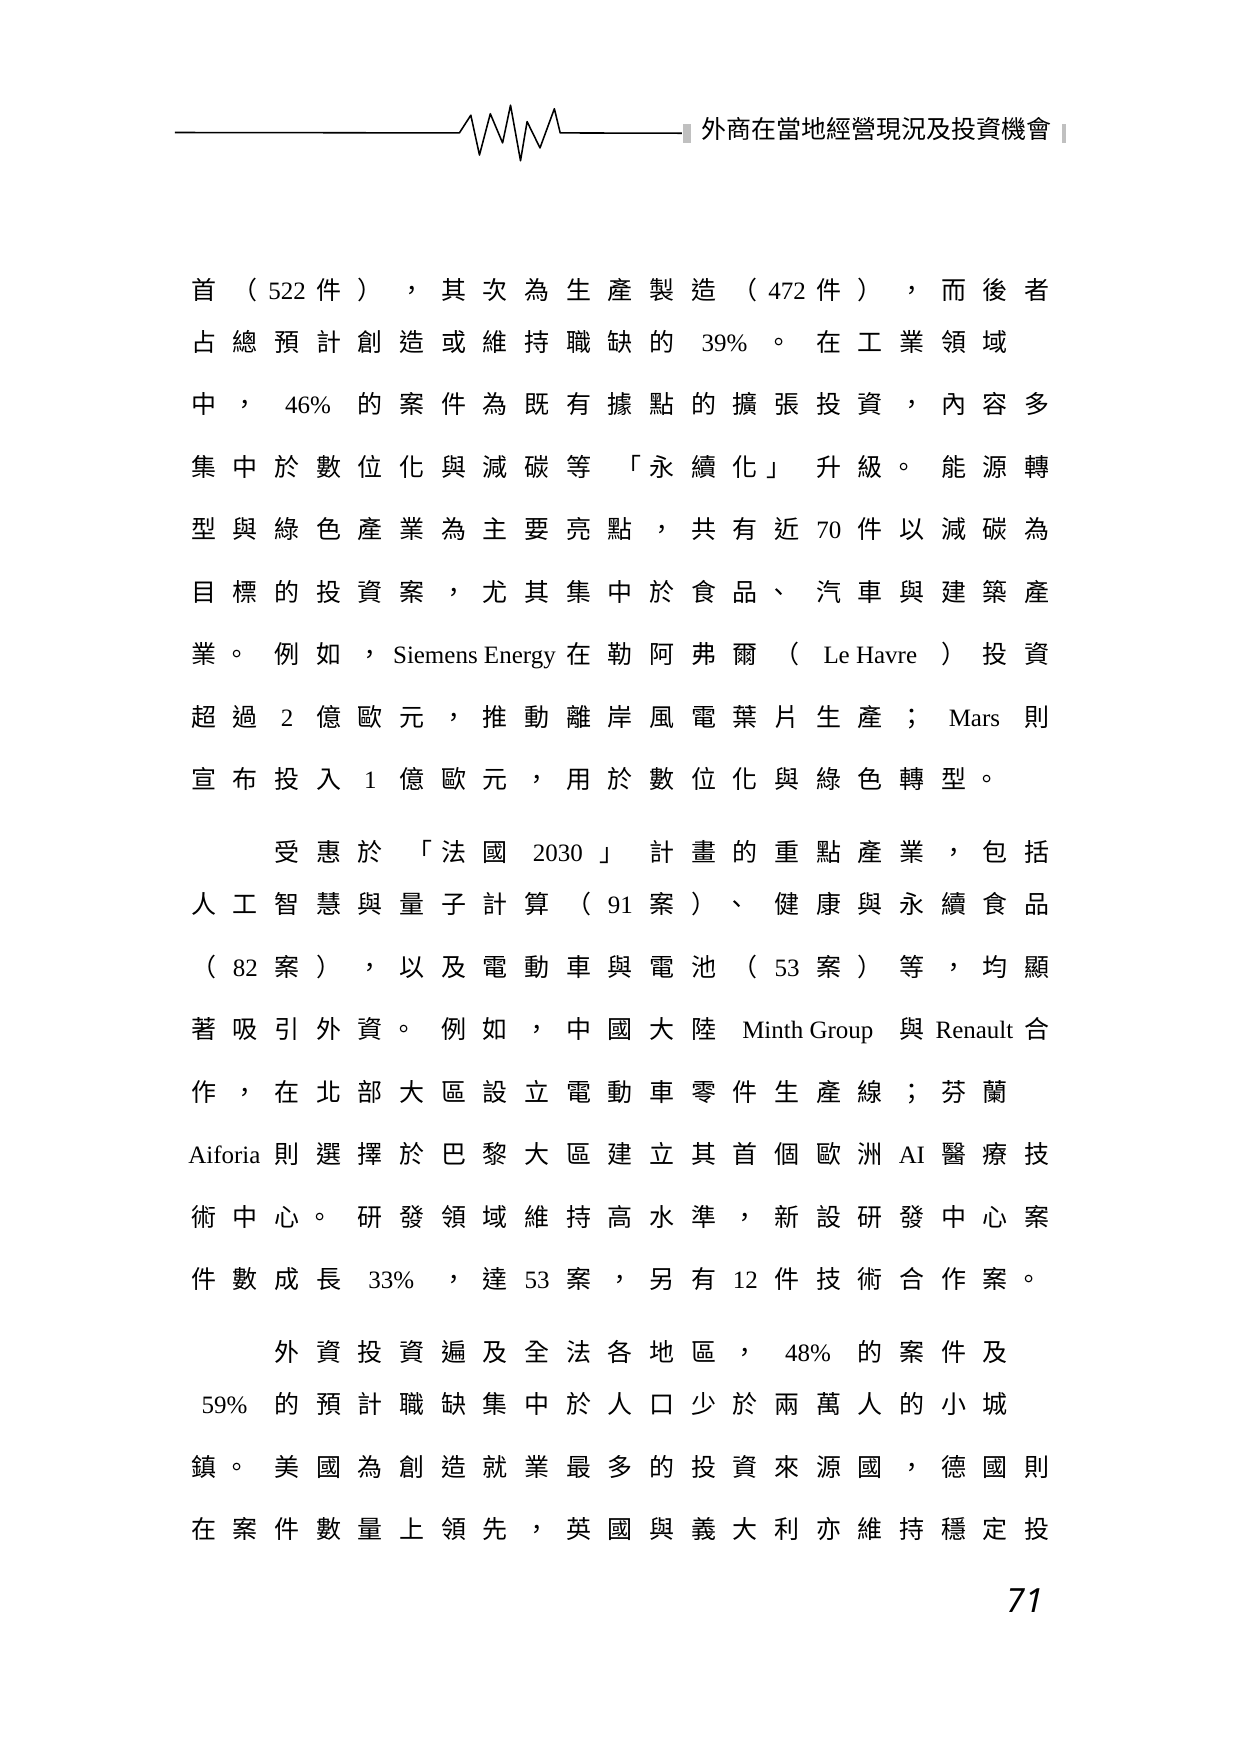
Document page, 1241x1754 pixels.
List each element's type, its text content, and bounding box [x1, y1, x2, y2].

text 外資投資遍及全法各地區，48%的案件及59%的預計職缺集中於人口少於兩萬人的小城鎮。美國為創造就業最多的投資來源國，德國則在案件數量上領先，英國與義大利亦維持穩定投 [183, 1299, 1058, 1549]
text 首（522件），其次為生產製造（472件），而後者占總預計創造或維持職缺的39%。在工業領域中，46%的案件為既有據點的擴張投資，內容多集中於數位化與減碳等「永續化」升級。能源轉型與綠色產業為主要亮點，共有近70件以減碳為目標的投資案，尤其集中於食品、汽車與建築產業。例如，Siemens Energy在勒阿弗爾（Le Havre）投資超過2億歐元，推動離岸風電葉片生產；Mars則宣布投入1億歐元，用於數位化與綠色轉型。 [183, 236, 1058, 799]
text 受惠於「法國2030」計畫的重點產業，包括人工智慧與量子計算（91案）、健康與永續食品（82案），以及電動車與電池（53案）等，均顯著吸引外資。例如，中國大陸Minth Group與Renault合作，在北部大區設立電動車零件生產線；芬蘭Aiforia則選擇於巴黎大區建立其首個歐洲AI醫療技術中心。研發領域維持高水準，新設研發中心案件數成長33%，達53案，另有12件技術合作案。 [183, 799, 1058, 1299]
